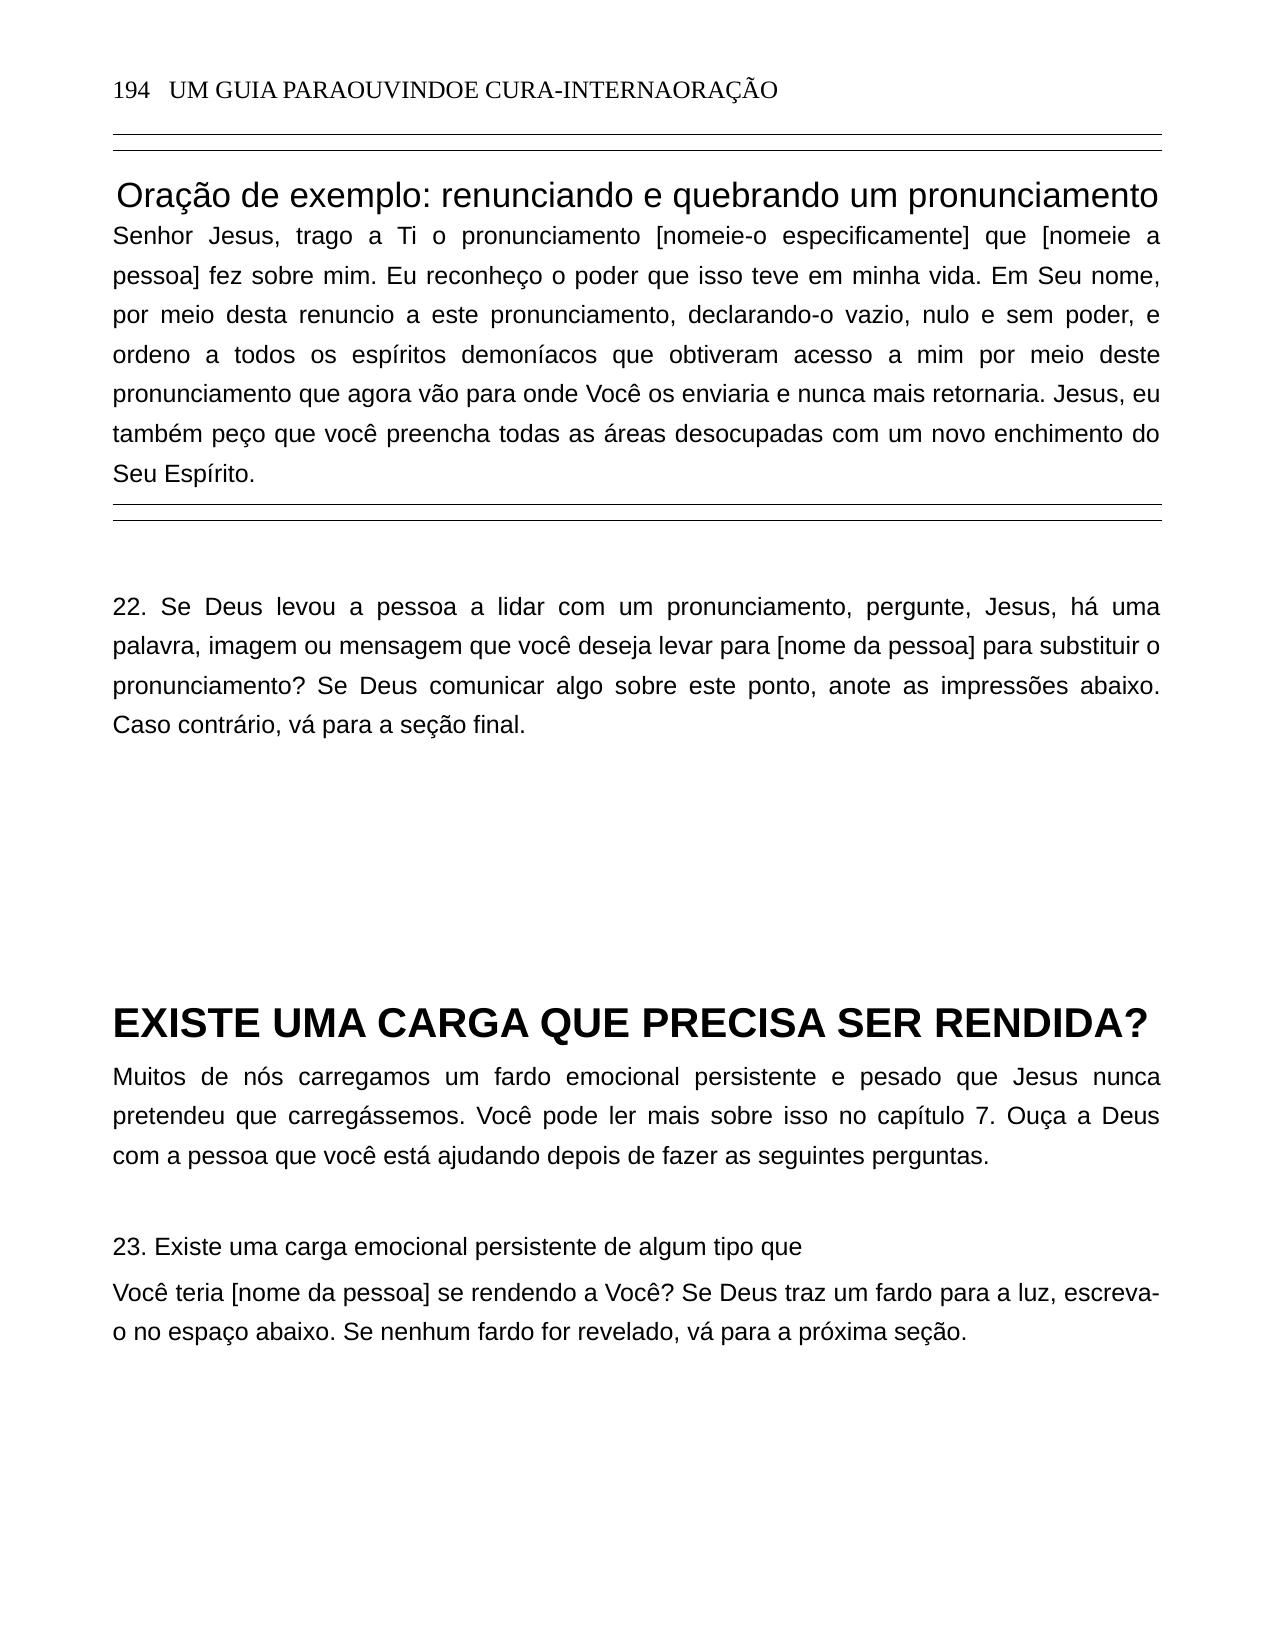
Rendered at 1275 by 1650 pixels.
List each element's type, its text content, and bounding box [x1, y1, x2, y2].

subtitle Oração de exemplo: renunciando e quebrando um pronunciamento [112, 175, 1162, 215]
text 23. Existe uma carga emocional persistente de algum tipo que [112, 1232, 1162, 1261]
text 22. Se Deus levou a pessoa a lidar com um pronunciamento, pergunte, Jesus, há uma palavra, imagem ou mensagem que você deseja levar para [nome da pessoa] para substituir o pronunciamento? Se Deus comunicar algo sobre este ponto, anote as impressões abaixo. Caso contrário, vá para a seção final. [112, 592, 1162, 739]
text Senhor Jesus, trago a Ti o pronunciamento [nomeie-o especificamente] que [nomeie a pessoa] fez sobre mim. Eu reconheço o poder que isso teve em minha vida. Em Seu nome, por meio desta renuncio a este pronunciamento, declarando-o vazio, nulo e sem poder, e ordeno a todos os espíritos demoníacos que obtiveram acesso a mim por meio deste pronunciamento que agora vão para onde Você os enviaria e nunca mais retornaria. Jesus, eu também peço que você preencha todas as áreas desocupadas com um novo enchimento do Seu Espírito. [112, 221, 1162, 487]
text Você teria [nome da pessoa] se rendendo a Você? Se Deus traz um fardo para a luz, escreva-o no espaço abaixo. Se nenhum fardo for revelado, vá para a próxima seção. [112, 1277, 1162, 1346]
subtitle EXISTE UMA CARGA QUE PRECISA SER RENDIDA? [112, 998, 1162, 1046]
text Muitos de nós carregamos um fardo emocional persistente e pesado que Jesus nunca pretendeu que carregássemos. Você pode ler mais sobre isso no capítulo 7. Ouça a Deus com a pessoa que você está ajudando depois de fazer as seguintes perguntas. [112, 1061, 1162, 1169]
